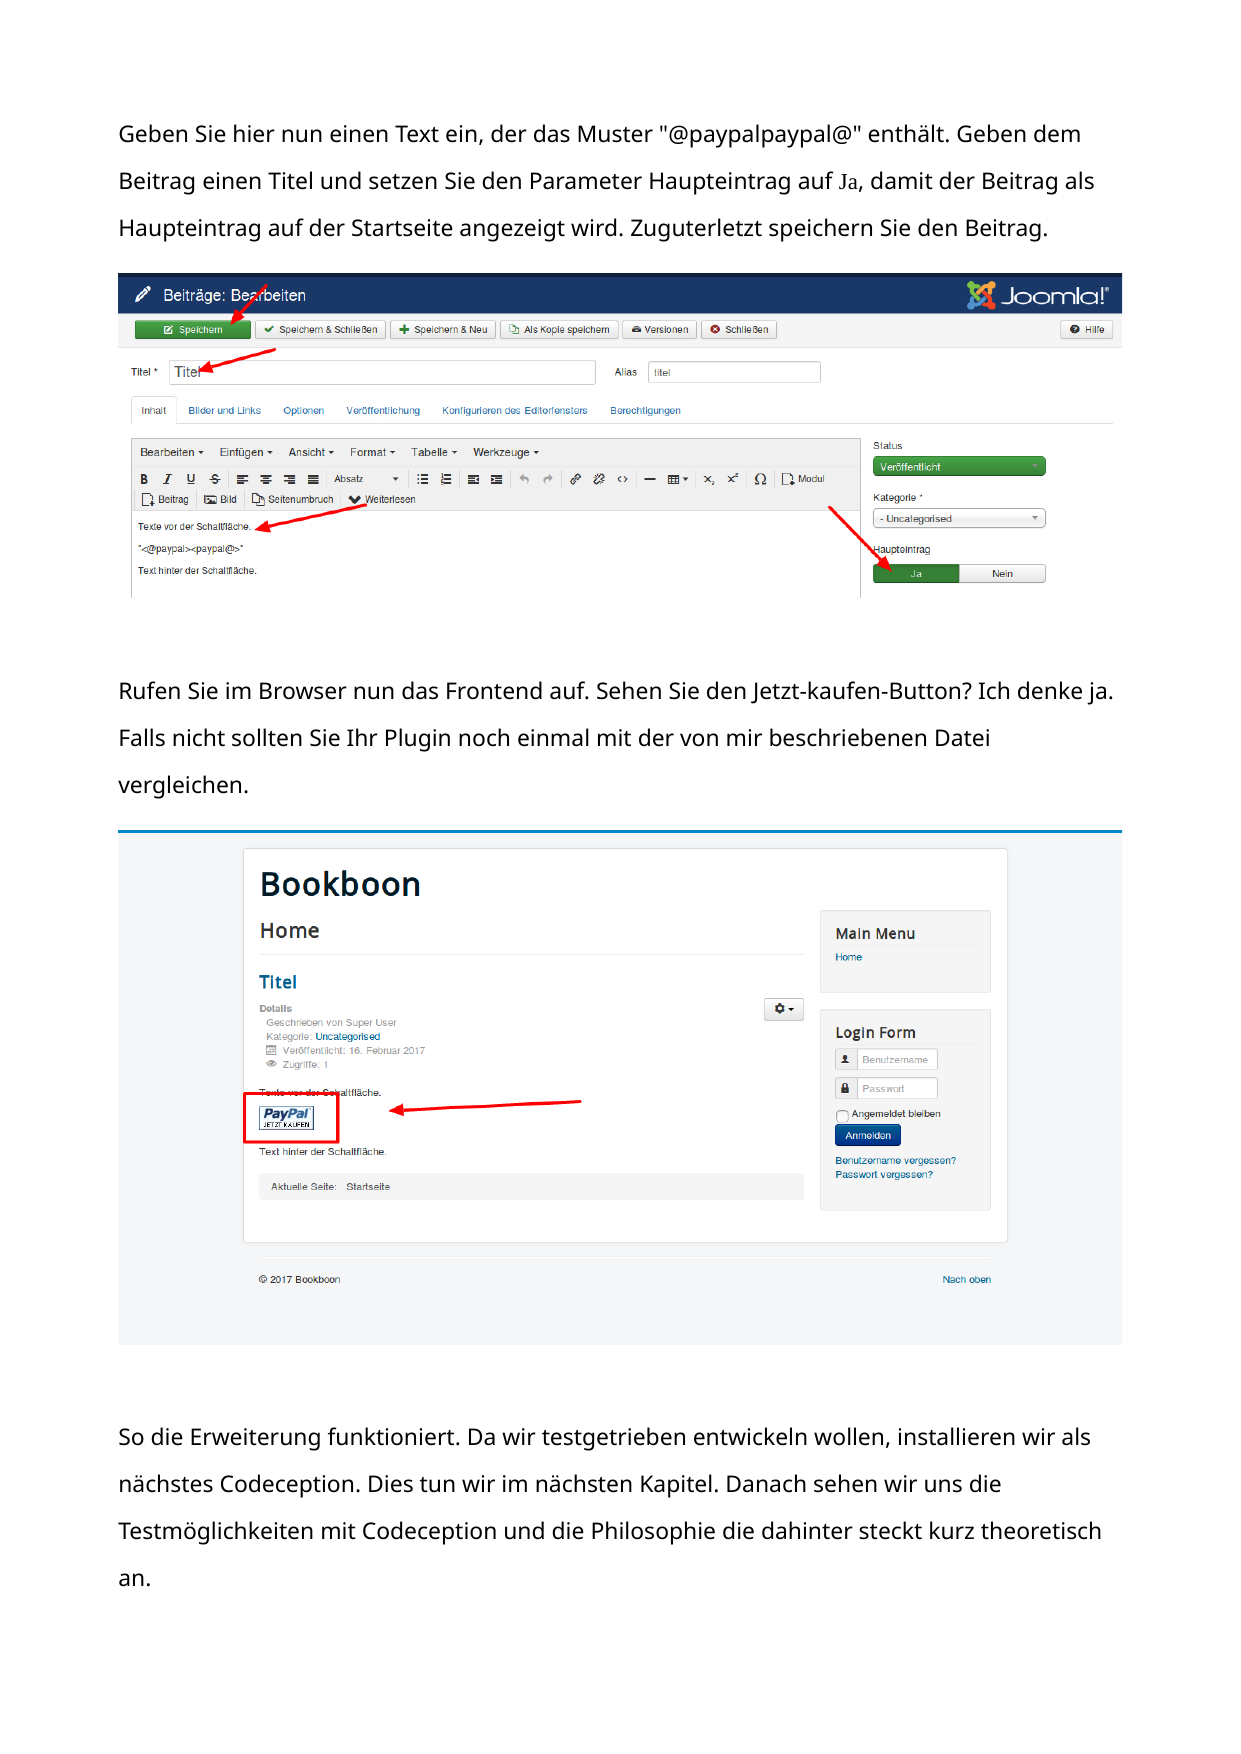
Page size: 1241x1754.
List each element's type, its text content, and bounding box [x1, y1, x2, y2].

text Rufen Sie im Browser nun das Frontend auf. Sehen Sie den Jetzt-kaufen-Button? Ich denke ja. Falls nicht sollten Sie Ihr Plugin noch einmal mit der von mir beschriebenen Datei vergleichen. [118, 675, 1122, 800]
picture [118, 273, 1123, 598]
text So die Erweiterung funktioniert. Da wir testgetrieben entwickeln wollen, installieren wir als nächstes Codeception. Dies tun wir im nächsten Kapitel. Danach sehen wir uns die Testmöglichkeiten mit Codeception und die Philosophie die dahinter steckt kurz theoretisch an. [118, 1421, 1122, 1593]
text Geben Sie hier nun einen Text ein, der das Muster "@paypalpaypal@" enthält. Geben dem Beitrag einen Titel und setzen Sie den Parameter Haupteintrag auf Ja, damit der Beitrag als Haupteintrag auf der Startseite angezeigt wird. Zuguterletzt speichern Sie den Beitrag. [118, 118, 1122, 243]
picture [118, 834, 1123, 1345]
